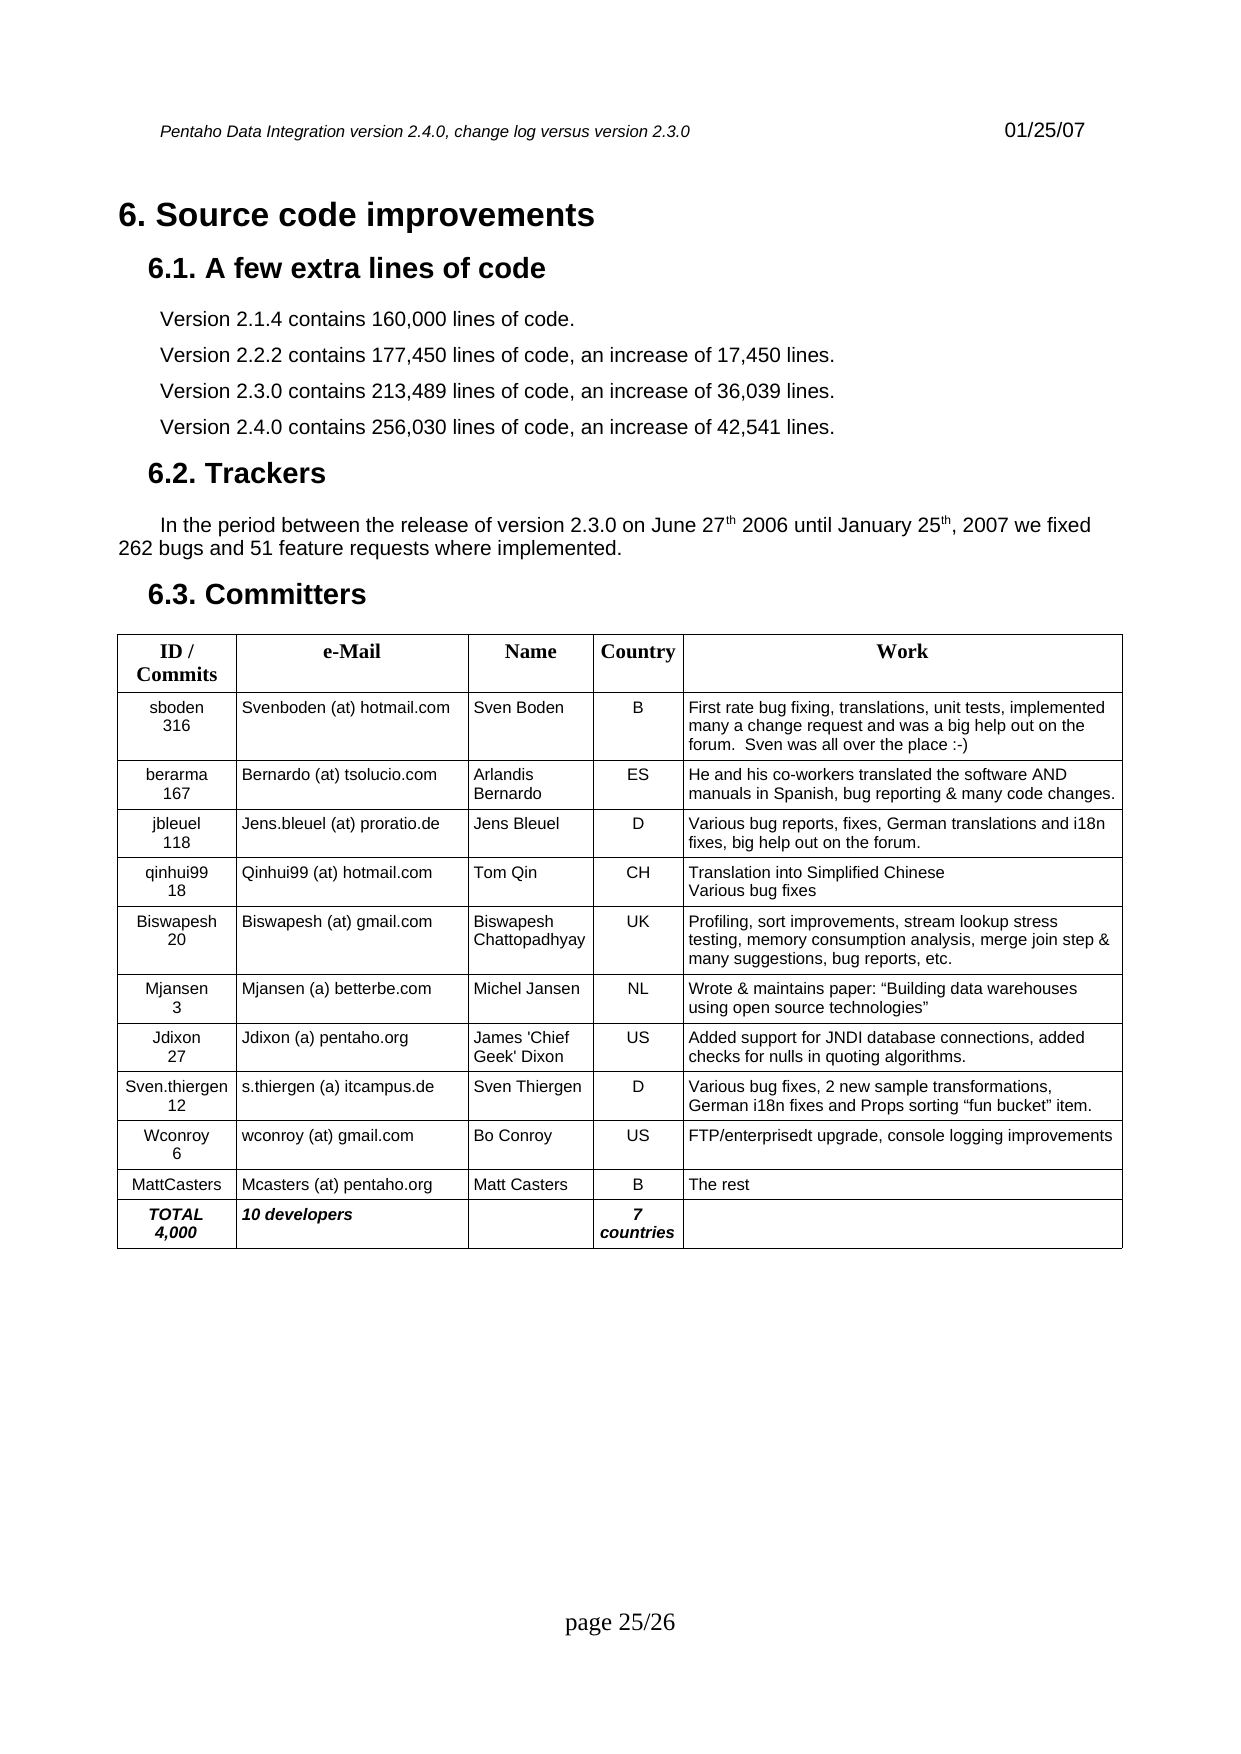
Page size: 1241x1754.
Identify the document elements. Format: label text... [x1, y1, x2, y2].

table_cell TOTAL 4,000 [118, 1200, 236, 1248]
table_cell ES [594, 761, 683, 808]
table_cell Tom Qin [469, 858, 593, 906]
subtitle A few extra lines of code [148, 252, 1122, 284]
table_cell [684, 1200, 1122, 1248]
table_cell NL [594, 975, 683, 1022]
table_cell Various bug fixes, 2 new sample transformations, German i18n fixes and Props sorting “fun bucket” item. [684, 1072, 1122, 1120]
table_header ID / Commits [118, 635, 236, 692]
subtitle Trackers [148, 457, 1122, 489]
text Version 2.4.0 contains 256,030 lines of code, an increase of 42,541 lines. [118, 415, 1122, 438]
table_cell Jdixon 27 [118, 1024, 236, 1071]
table_cell US [594, 1121, 683, 1169]
table_cell Svenboden (at) hotmail.com [237, 693, 468, 759]
table_header Name [469, 635, 593, 692]
table_cell Jens Bleuel [469, 810, 593, 857]
table_cell [469, 1200, 593, 1248]
table_cell Mcasters (at) pentaho.org [237, 1170, 468, 1199]
table_cell Sven Thiergen [469, 1072, 593, 1120]
table_cell Mjansen (a) betterbe.com [237, 975, 468, 1022]
table_cell wconroy (at) gmail.com [237, 1121, 468, 1169]
table_cell Various bug reports, fixes, German translations and i18n fixes, big help out on the forum. [684, 810, 1122, 857]
table_cell B [594, 693, 683, 759]
table_cell jbleuel 118 [118, 810, 236, 857]
text Version 2.1.4 contains 160,000 lines of code. [118, 308, 1122, 331]
table_cell He and his co-workers translated the software AND manuals in Spanish, bug reporting & many code changes. [684, 761, 1122, 808]
table_cell Matt Casters [469, 1170, 593, 1199]
table_cell Biswapesh Chattopadhyay [469, 907, 593, 974]
table_cell Arlandis Bernardo [469, 761, 593, 808]
table_cell UK [594, 907, 683, 974]
table_cell US [594, 1024, 683, 1071]
text Version 2.3.0 contains 213,489 lines of code, an increase of 36,039 lines. [118, 379, 1122, 403]
table_cell Jdixon (a) pentaho.org [237, 1024, 468, 1071]
table_cell 7 countries [594, 1200, 683, 1248]
table_cell Biswapesh (at) gmail.com [237, 907, 468, 974]
table_cell qinhui99 18 [118, 858, 236, 906]
table_cell Qinhui99 (at) hotmail.com [237, 858, 468, 906]
subtitle Committers [148, 578, 1122, 611]
table_cell Mjansen 3 [118, 975, 236, 1022]
table_cell FTP/enterprisedt upgrade, console logging improvements [684, 1121, 1122, 1169]
table_cell Wconroy 6 [118, 1121, 236, 1169]
table_cell s.thiergen (a) itcampus.de [237, 1072, 468, 1120]
table_cell CH [594, 858, 683, 906]
subtitle Source code improvements [118, 196, 1122, 233]
table_header e-Mail [237, 635, 468, 692]
table_cell Biswapesh 20 [118, 907, 236, 974]
table_cell Bo Conroy [469, 1121, 593, 1169]
table_cell Profiling, sort improvements, stream lookup stress testing, memory consumption analysis, merge join step & many suggestions, bug reports, etc. [684, 907, 1122, 974]
text In the period between the release of version 2.3.0 on June 27th 2006 until January 25th, 2007 we fixed 262 bugs and 51 feature requests where implemented. [118, 513, 1122, 559]
table_cell Michel Jansen [469, 975, 593, 1022]
table_cell D [594, 810, 683, 857]
table_cell Sven.thiergen 12 [118, 1072, 236, 1120]
table_header Country [594, 635, 683, 692]
table_cell 10 developers [237, 1200, 468, 1248]
table_cell Jens.bleuel (at) proratio.de [237, 810, 468, 857]
table_cell Wrote & maintains paper: “Building data warehouses using open source technologies” [684, 975, 1122, 1022]
table_cell First rate bug fixing, translations, unit tests, implemented many a change request and was a big help out on the forum. Sven was all over the place :-) [684, 693, 1122, 759]
text Version 2.2.2 contains 177,450 lines of code, an increase of 17,450 lines. [118, 344, 1122, 367]
table_cell Sven Boden [469, 693, 593, 759]
table_cell James 'Chief Geek' Dixon [469, 1024, 593, 1071]
table_cell sboden 316 [118, 693, 236, 759]
table_cell Added support for JNDI database connections, added checks for nulls in quoting algorithms. [684, 1024, 1122, 1071]
table_cell The rest [684, 1170, 1122, 1199]
table_cell B [594, 1170, 683, 1199]
table_cell D [594, 1072, 683, 1120]
table_cell Bernardo (at) tsolucio.com [237, 761, 468, 808]
table_header Work [684, 635, 1122, 692]
table_cell Translation into Simplified Chinese Various bug fixes [684, 858, 1122, 906]
table_cell MattCasters [118, 1170, 236, 1199]
table_cell berarma 167 [118, 761, 236, 808]
